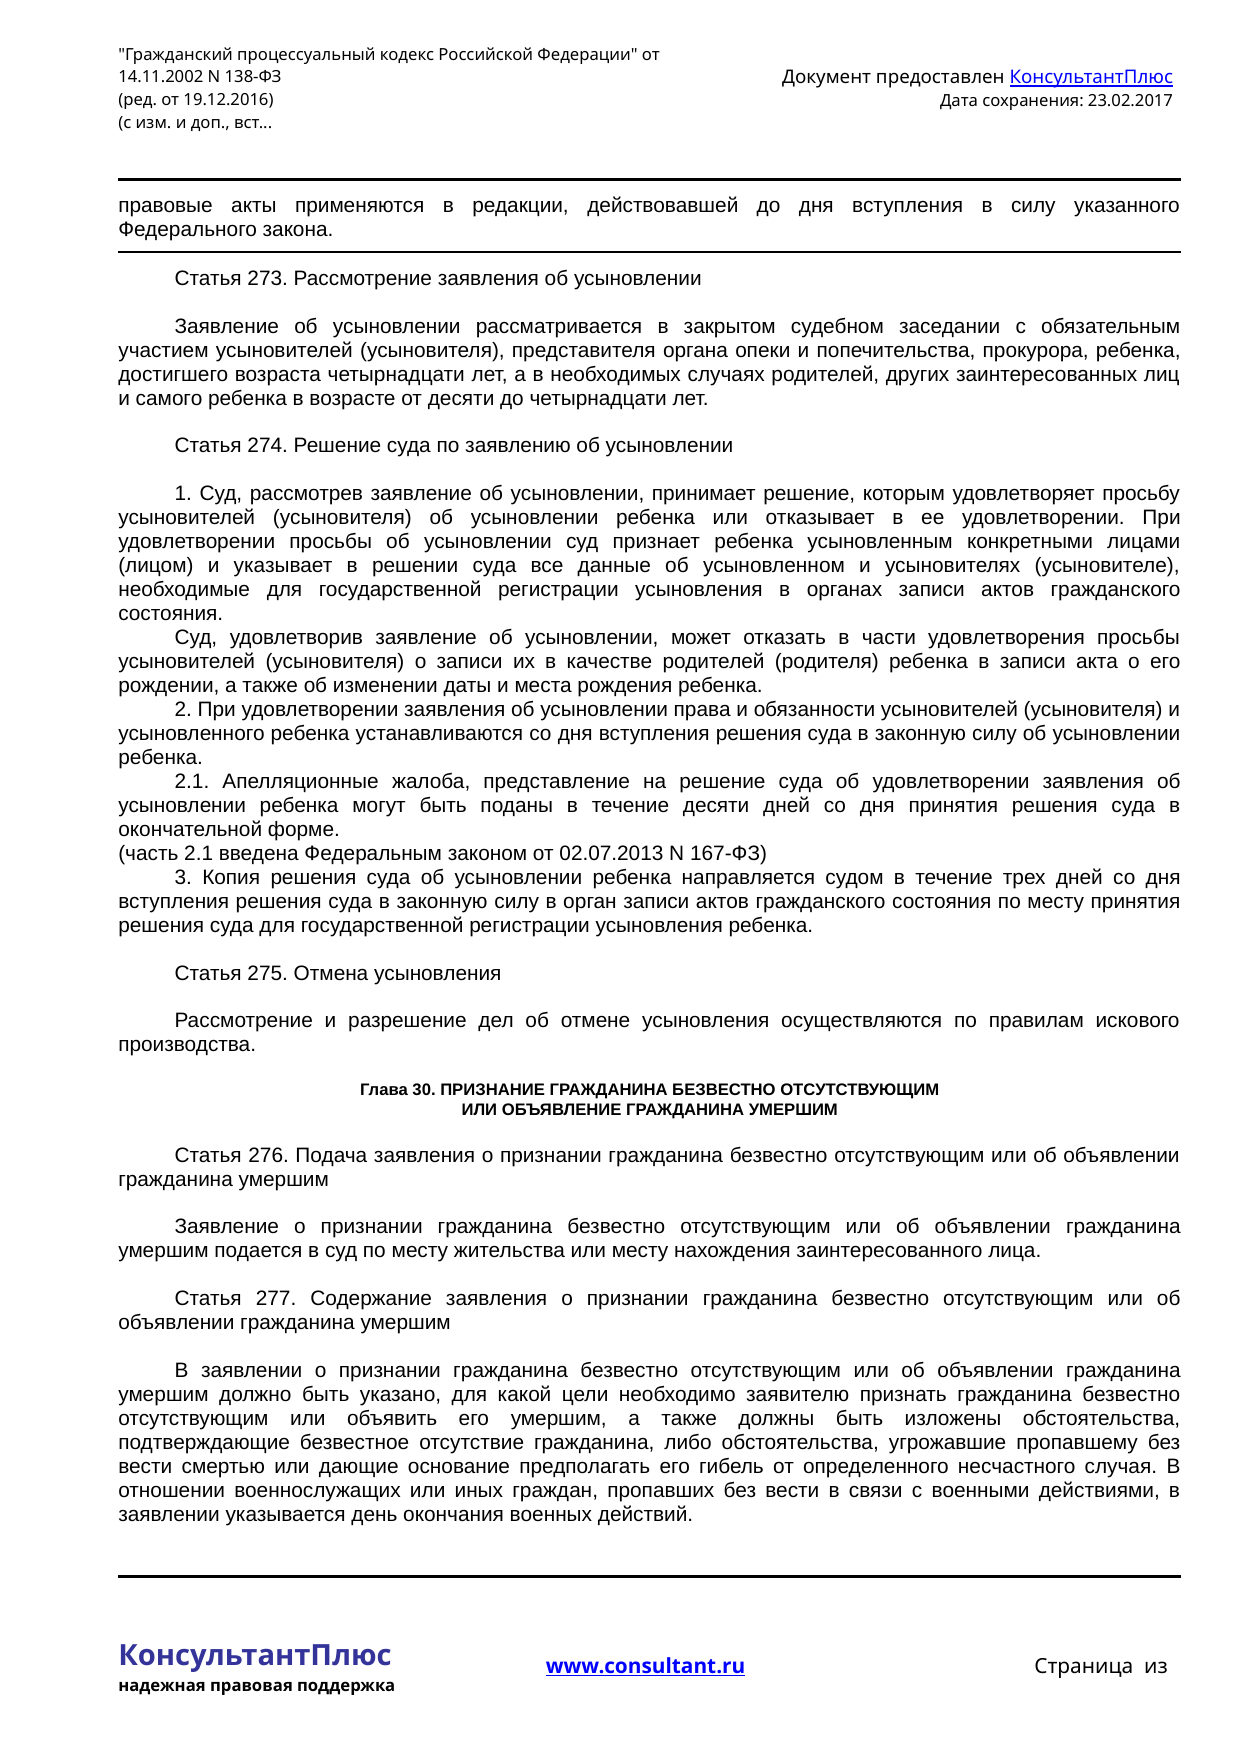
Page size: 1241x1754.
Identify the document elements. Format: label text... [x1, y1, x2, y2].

text Рассмотрение и разрешение дел об отмене усыновления осуществляются по правилам искового производства. [118, 1008, 1181, 1056]
subtitle Статья 275. Отмена усыновления [118, 960, 1181, 984]
text В заявлении о признании гражданина безвестно отсутствующим или об объявлении гражданина умершим должно быть указано, для какой цели необходимо заявителю признать гражданина безвестно отсутствующим или объявить его умершим, а также должны быть изложены обстоятельства, подтверждающие безвестное отсутствие гражданина, либо обстоятельства, угрожавшие пропавшему без вести смертью или дающие основание предполагать его гибель от определенного несчастного случая. В отношении военнослужащих или иных граждан, пропавших без вести в связи с военными действиями, в заявлении указывается день окончания военных действий. [118, 1358, 1181, 1526]
subtitle Статья 274. Решение суда по заявлению об усыновлении [118, 433, 1181, 457]
text (часть 2.1 введена Федеральным законом от 02.07.2013 N 167-ФЗ) [118, 841, 1181, 864]
text правовые акты применяются в редакции, действовавшей до дня вступления в силу указанного Федерального закона. [118, 193, 1181, 241]
text 3. Копия решения суда об усыновлении ребенка направляется судом в течение трех дней со дня вступления решения суда в законную силу в орган записи актов гражданского состояния по месту принятия решения суда для государственной регистрации усыновления ребенка. [118, 864, 1181, 936]
text Суд, удовлетворив заявление об усыновлении, может отказать в части удовлетворения просьбы усыновителей (усыновителя) о записи их в качестве родителей (родителя) ребенка в записи акта о его рождении, а также об изменении даты и места рождения ребенка. [118, 625, 1181, 697]
text 2. При удовлетворении заявления об усыновлении права и обязанности усыновителей (усыновителя) и усыновленного ребенка устанавливаются со дня вступления решения суда в законную силу об усыновлении ребенка. [118, 697, 1181, 769]
subtitle Статья 277. Содержание заявления о признании гражданина безвестно отсутствующим или об объявлении гражданина умершим [118, 1286, 1181, 1334]
text 1. Суд, рассмотрев заявление об усыновлении, принимает решение, которым удовлетворяет просьбу усыновителей (усыновителя) об усыновлении ребенка или отказывает в ее удовлетворении. При удовлетворении просьбы об усыновлении суд признает ребенка усыновленным конкретными лицами (лицом) и указывает в решении суда все данные об усыновленном и усыновителях (усыновителе), необходимые для государственной регистрации усыновления в органах записи актов гражданского состояния. [118, 481, 1181, 625]
text Заявление об усыновлении рассматривается в закрытом судебном заседании с обязательным участием усыновителей (усыновителя), представителя органа опеки и попечительства, прокурора, ребенка, достигшего возраста четырнадцати лет, а в необходимых случаях родителей, других заинтересованных лиц и самого ребенка в возрасте от десяти до четырнадцати лет. [118, 313, 1181, 409]
subtitle Статья 273. Рассмотрение заявления об усыновлении [118, 266, 1181, 289]
subtitle Статья 276. Подача заявления о признании гражданина безвестно отсутствующим или об объявлении гражданина умершим [118, 1142, 1181, 1190]
title ИЛИ ОБЪЯВЛЕНИЕ ГРАЖДАНИНА УМЕРШИМ [118, 1099, 1181, 1118]
text 2.1. Апелляционные жалоба, представление на решение суда об удовлетворении заявления об усыновлении ребенка могут быть поданы в течение десяти дней со дня принятия решения суда в окончательной форме. [118, 769, 1181, 841]
text Заявление о признании гражданина безвестно отсутствующим или об объявлении гражданина умершим подается в суд по месту жительства или месту нахождения заинтересованного лица. [118, 1214, 1181, 1262]
title Глава 30. ПРИЗНАНИЕ ГРАЖДАНИНА БЕЗВЕСТНО ОТСУТСТВУЮЩИМ [118, 1080, 1181, 1099]
